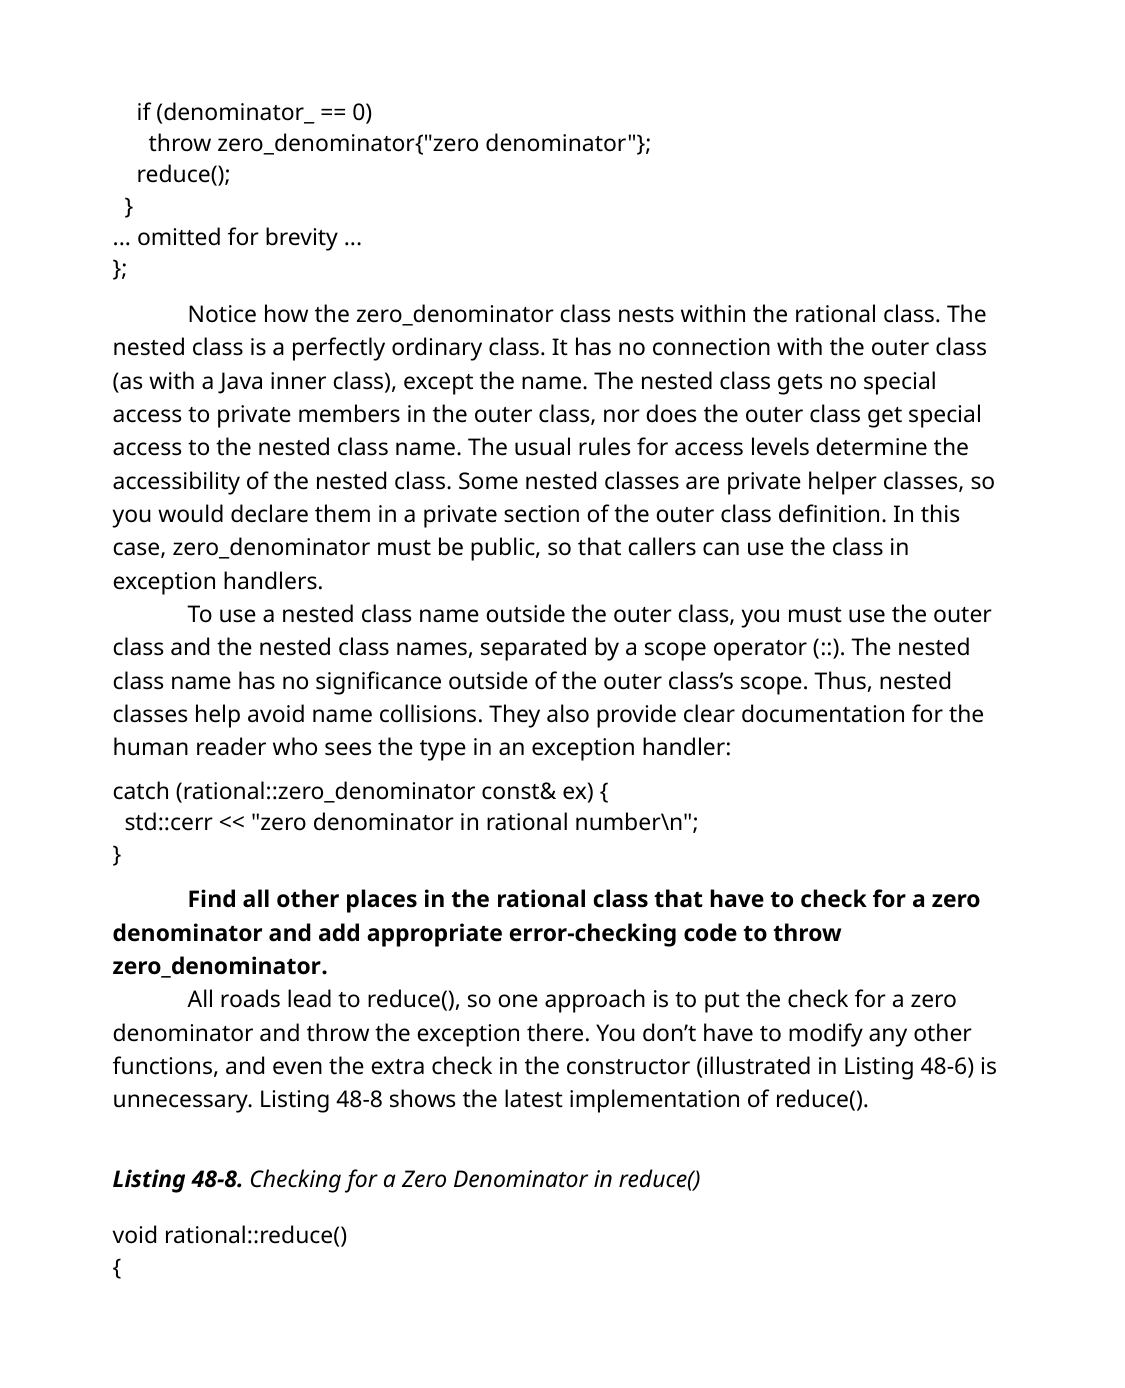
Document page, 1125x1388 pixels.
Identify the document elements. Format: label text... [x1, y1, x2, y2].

text throw zero_denominator{"zero denominator"}; [112, 127, 1012, 158]
text Listing 48-8. Checking for a Zero Denominator in reduce() [112, 1163, 1012, 1194]
text } [112, 190, 1012, 221]
text void rational::reduce() [112, 1219, 1012, 1251]
text std::cerr << "zero denominator in rational number\n"; [112, 806, 1012, 838]
text ... omitted for brevity ... [112, 221, 1012, 252]
text { [112, 1251, 1012, 1282]
text }; [112, 252, 1012, 283]
text Notice how the zero_denominator class nests within the rational class. The nested class is a perfectly ordinary class. It has no connection with the outer class (as with a Java inner class), except the name. The nested class gets no special access to private members in the outer class, nor does the outer class get special access to the nested class name. The usual rules for access levels determine the accessibility of the nested class. Some nested classes are private helper classes, so you would declare them in a private section of the outer class definition. In this case, zero_denominator must be public, so that callers can use the class in exception handlers. [112, 296, 1012, 596]
text Find all other places in the rational class that have to check for a zero denominator and add appropriate error-checking code to throw zero_denominator. [112, 881, 1012, 981]
text catch (rational::zero_denominator const& ex) { [112, 775, 1012, 806]
text All roads lead to reduce(), so one approach is to put the check for a zero denominator and throw the exception there. You don’t have to modify any other functions, and even the extra check in the constructor (illustrated in Listing 48-6) is unnecessary. Listing 48-8 shows the latest implementation of reduce(). [112, 981, 1012, 1115]
text if (denominator_ == 0) [112, 96, 1012, 127]
text To use a nested class name outside the outer class, you must use the outer class and the nested class names, separated by a scope operator (::). The nested class name has no significance outside of the outer class’s scope. Thus, nested classes help avoid name collisions. They also provide clear documentation for the human reader who sees the type in an exception handler: [112, 596, 1012, 763]
text reduce(); [112, 158, 1012, 190]
text } [112, 838, 1012, 869]
